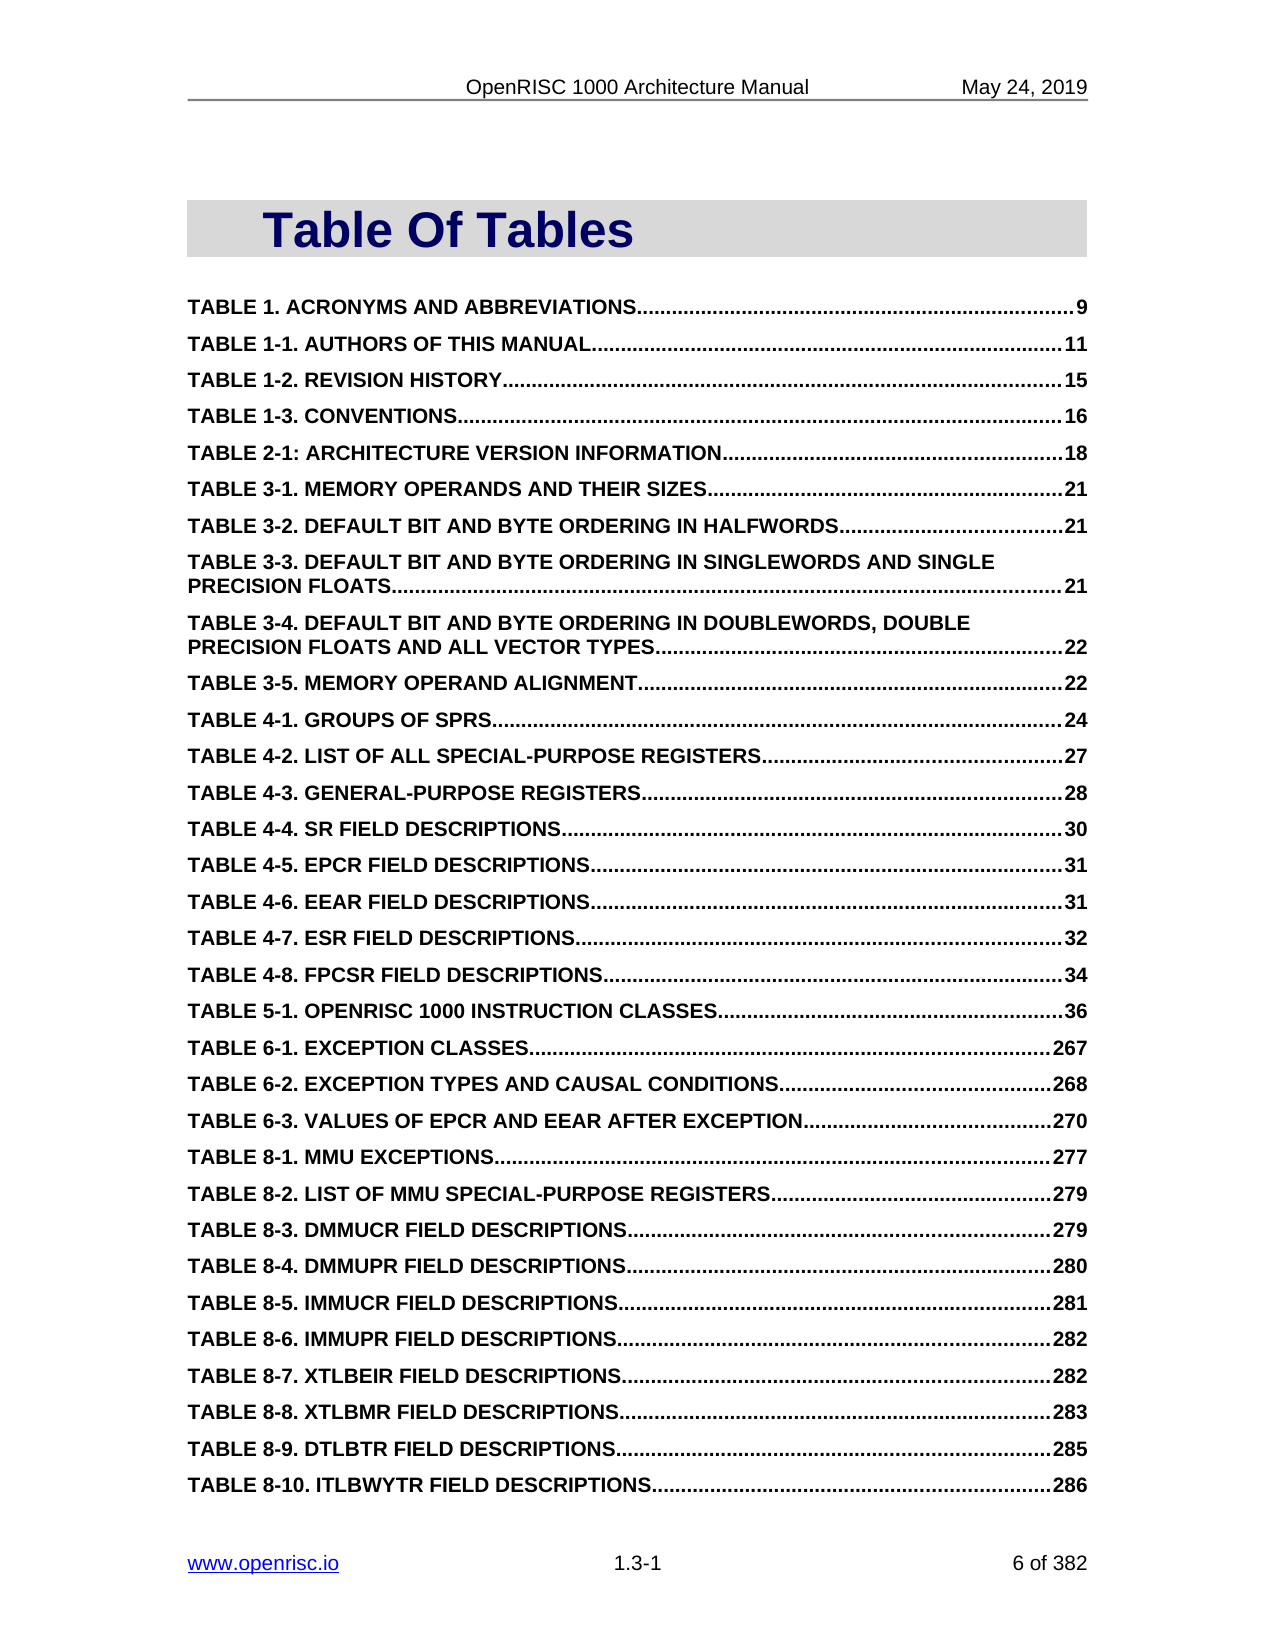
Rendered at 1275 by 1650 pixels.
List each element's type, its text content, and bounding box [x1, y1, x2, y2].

text Table 8-5. IMMUCR Field Descriptions 281 [187, 1291, 1087, 1315]
text Table 8-10. ITLBWyTR Field Descriptions 286 [187, 1473, 1087, 1497]
text Table 8-3. DMMUCR Field Descriptions 279 [187, 1218, 1087, 1242]
text Table 4-4. SR Field Descriptions 30 [187, 817, 1087, 841]
text Table 3-5. Memory Operand Alignment 22 [187, 671, 1087, 695]
text Table 4-2. List of All Special-Purpose Registers 27 [187, 744, 1087, 768]
text Table 8-7. xTLBEIR Field Descriptions 282 [187, 1364, 1087, 1388]
text Table 4-5. EPCR Field Descriptions 31 [187, 853, 1087, 877]
text Table 4-8. FPCSR Field Descriptions 34 [187, 963, 1087, 987]
text Table 4-3. General-Purpose Registers 28 [187, 780, 1087, 804]
text Table 1-3. Conventions 16 [187, 404, 1087, 428]
text Table 1. Acronyms and Abbreviations 9 [187, 295, 1087, 319]
text Table 6-3. Values of EPCR and EEAR After Exception 270 [187, 1108, 1087, 1132]
text Table 3-2. Default Bit and Byte Ordering in Halfwords 21 [187, 514, 1087, 538]
text Table 3-4. Default Bit and Byte Ordering in Doublewords, Double Precision Floats and all Vector Types 22 [187, 611, 1087, 658]
text Table 4-6. EEAR Field Descriptions 31 [187, 890, 1087, 914]
text Table 3-3. Default Bit and Byte Ordering in Singlewords and Single Precision Floats 21 [187, 550, 1087, 598]
text Table 2-1: Architecture Version Information 18 [187, 441, 1087, 465]
text Table 3-1. Memory Operands and their sizes 21 [187, 477, 1087, 501]
text Table 4-7. ESR Field Descriptions 32 [187, 926, 1087, 950]
text Table 5-1. OpenRISC 1000 Instruction Classes 36 [187, 999, 1087, 1023]
subtitle Table Of Tables [187, 200, 1087, 257]
text Table 1-1. Authors of this Manual 11 [187, 331, 1087, 355]
text Table 8-8. xTLBMR Field Descriptions 283 [187, 1400, 1087, 1424]
text Table 8-2. List of MMU Special-Purpose Registers 279 [187, 1181, 1087, 1205]
text Table 8-6. IMMUPR Field Descriptions 282 [187, 1327, 1087, 1351]
text Table 4-1. Groups of SPRs 24 [187, 707, 1087, 731]
text Table 8-1. MMU Exceptions 277 [187, 1145, 1087, 1169]
text Table 8-9. DTLBTR Field Descriptions 285 [187, 1437, 1087, 1461]
text Table 6-1. Exception Classes 267 [187, 1036, 1087, 1059]
text Table 6-2. Exception Types and Causal Conditions 268 [187, 1072, 1087, 1096]
text Table 1-2. Revision History 15 [187, 368, 1087, 392]
text Table 8-4. DMMUPR Field Descriptions 280 [187, 1254, 1087, 1278]
